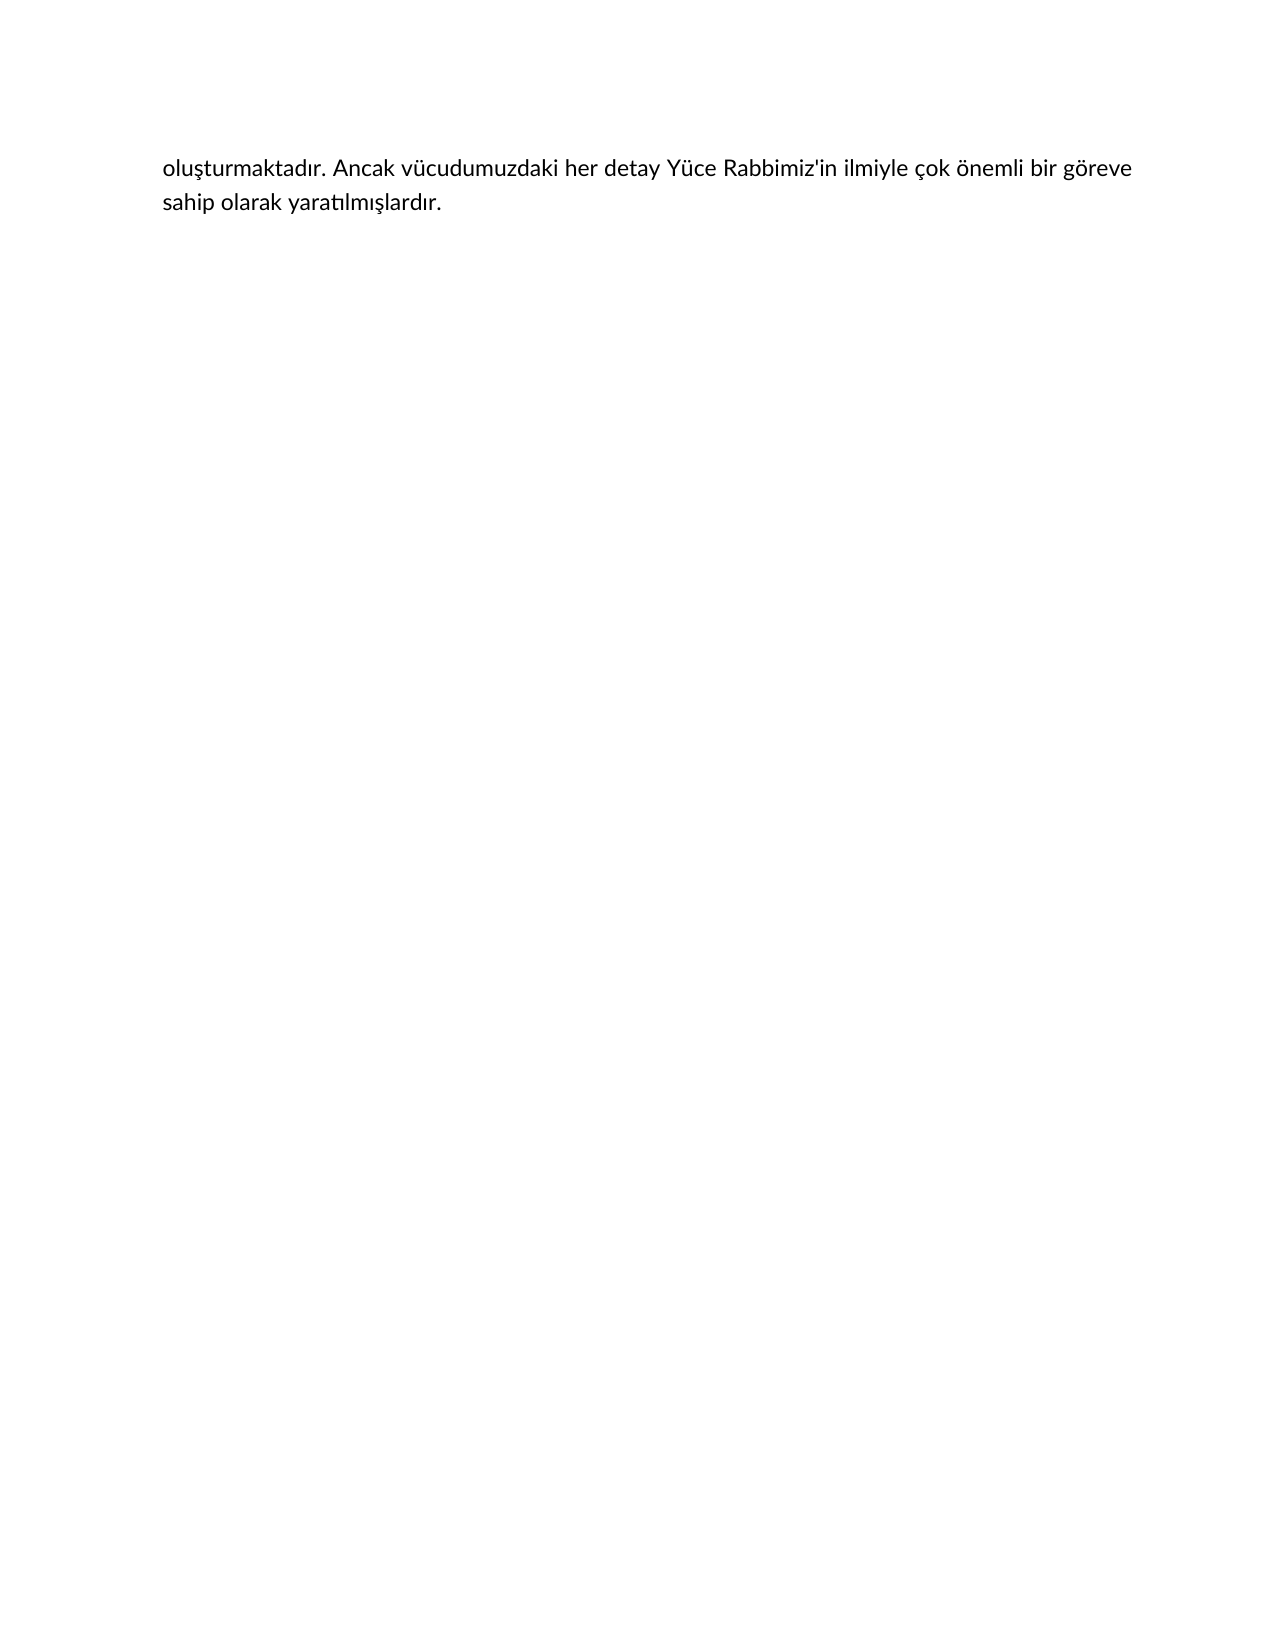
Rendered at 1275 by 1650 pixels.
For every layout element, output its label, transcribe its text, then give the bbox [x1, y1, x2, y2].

text oluşturmaktadır. Ancak vücudumuzdaki her detay Yüce Rabbimiz'in ilmiyle çok önemli bir göreve sahip olarak yaratılmışlardır. [162, 150, 1134, 217]
